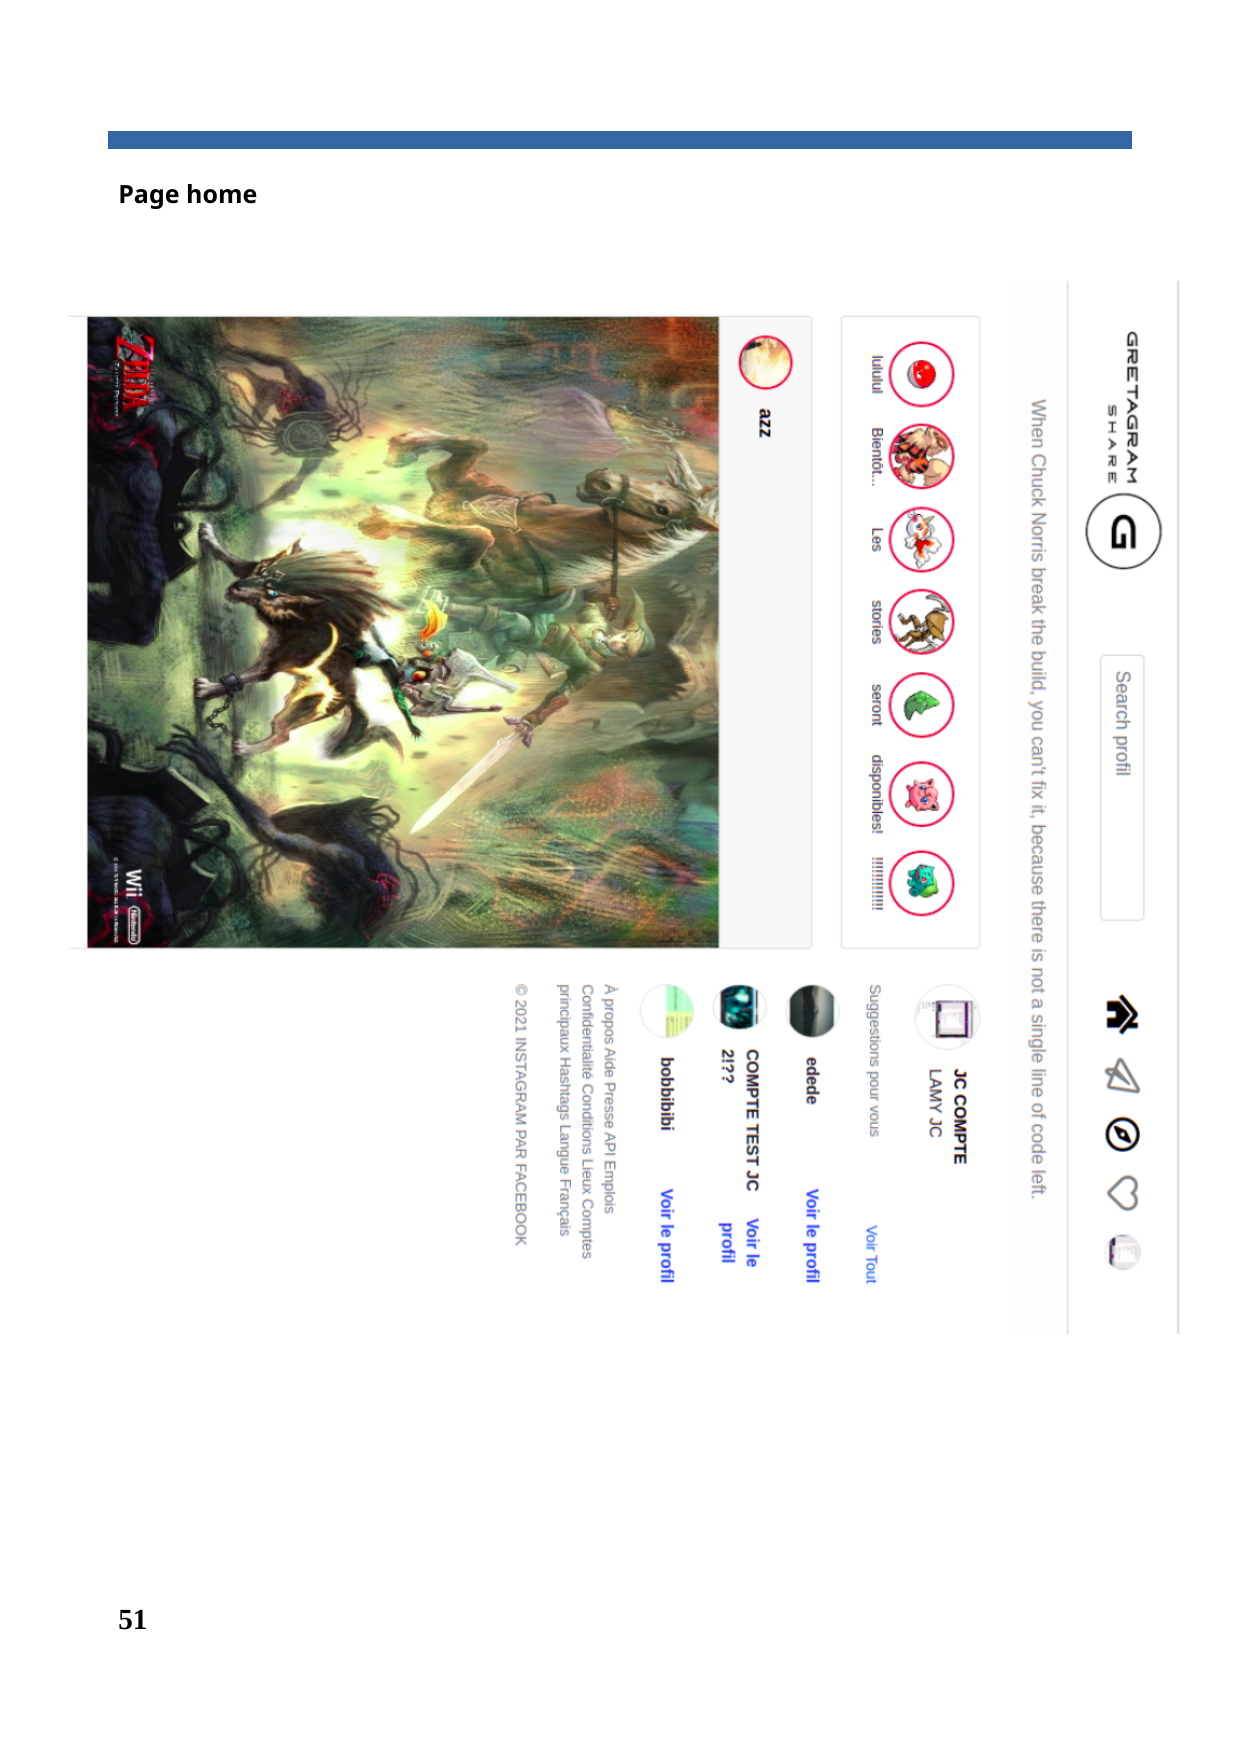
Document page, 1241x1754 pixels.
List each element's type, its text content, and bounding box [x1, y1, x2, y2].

text Page home [118, 176, 1122, 210]
picture [69, 281, 1180, 1334]
